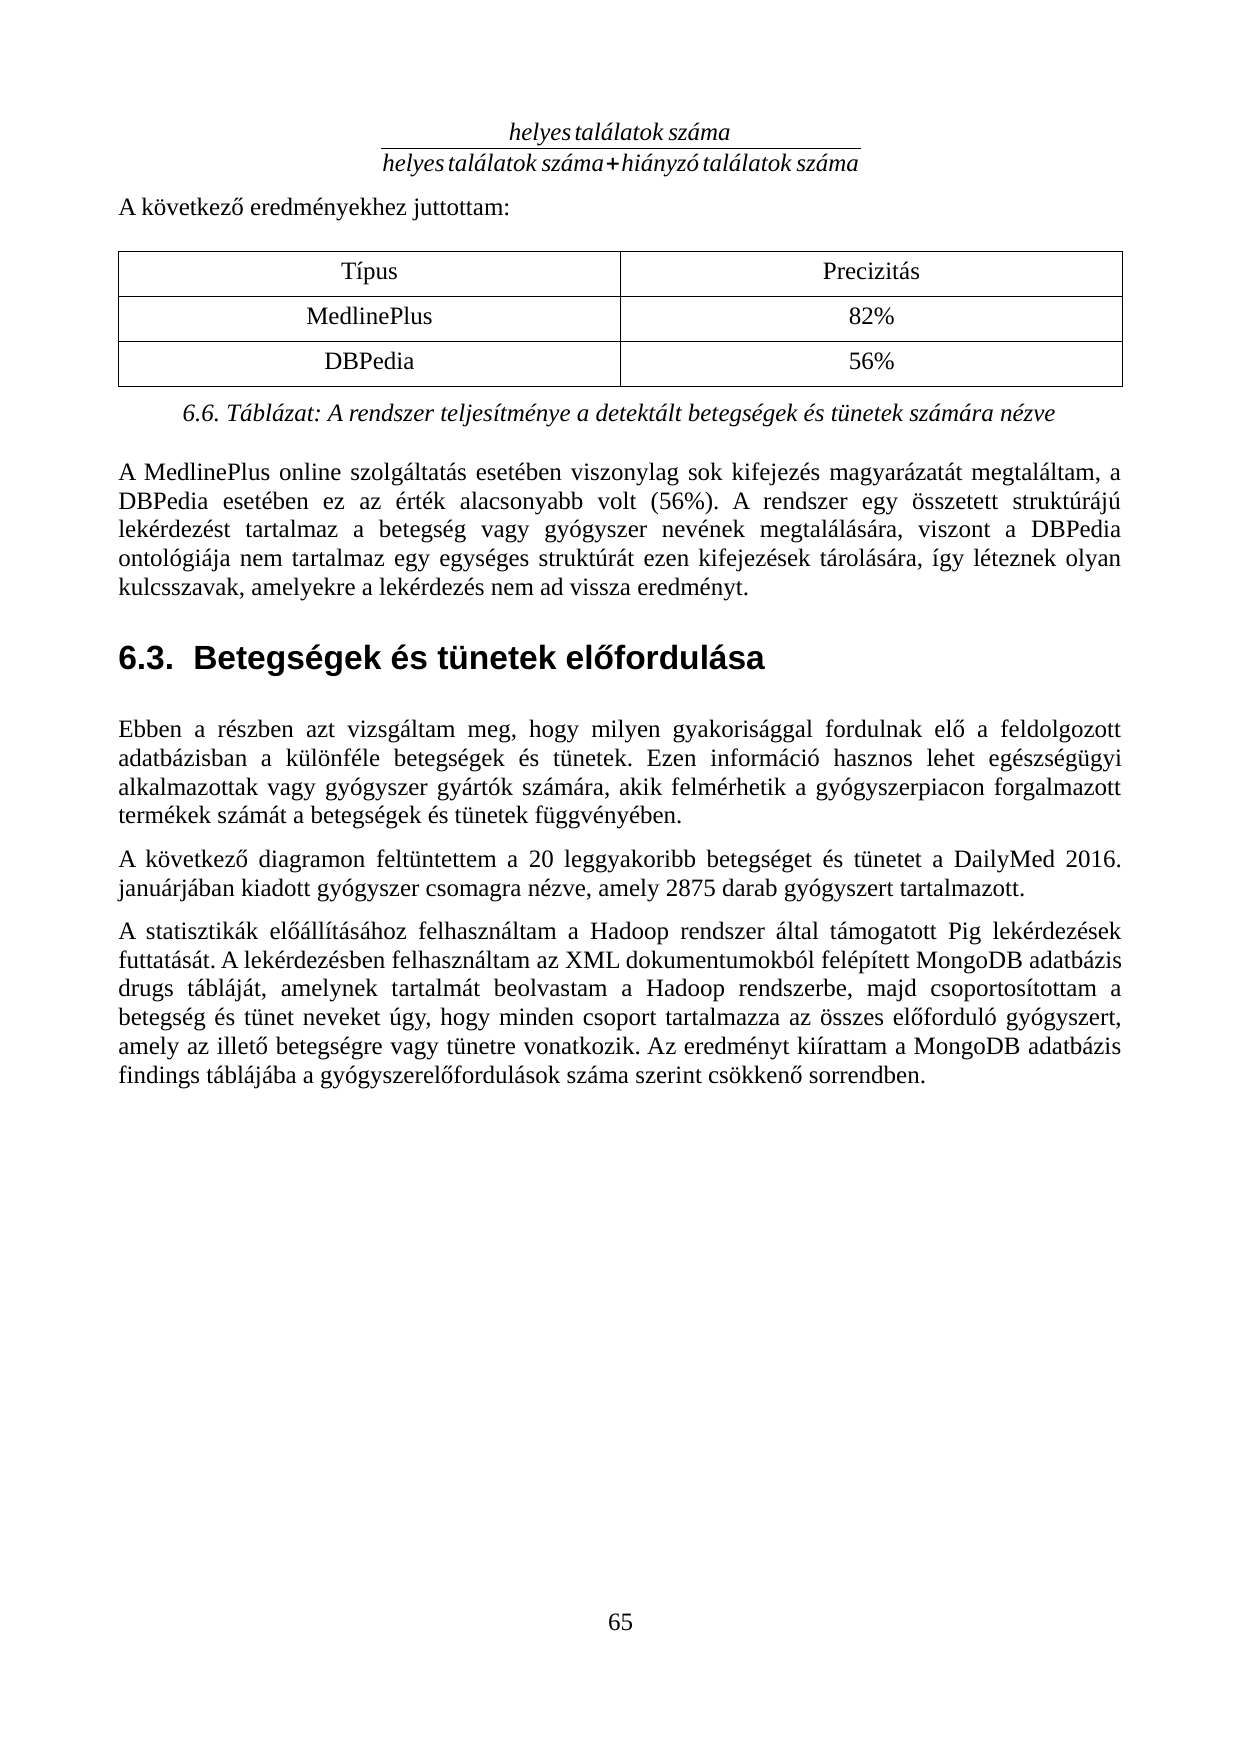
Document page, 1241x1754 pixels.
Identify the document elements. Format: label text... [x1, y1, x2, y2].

text Ebben a részben azt vizsgáltam meg, hogy milyen gyakorisággal fordulnak elő a feldolgozott adatbázisban a különféle betegségek és tünetek. Ezen információ hasznos lehet egészségügyi alkalmazottak vagy gyógyszer gyártók számára, akik felmérhetik a gyógyszerpiacon forgalmazott termékek számát a betegségek és tünetek függvényében. [118, 714, 1122, 829]
text 6.6. Táblázat: A rendszer teljesítménye a detektált betegségek és tünetek számára nézve [118, 398, 1122, 427]
table_cell MedlinePlus [119, 297, 620, 341]
table_header Típus [119, 252, 620, 296]
table_cell 56% [621, 342, 1122, 386]
title A MedlinePlus online szolgáltatás esetében viszonylag sok kifejezés magyarázatát megtaláltam, a DBPedia esetében ez az érték alacsonyabb volt (56%). A rendszer egy összetett struktúrájú lekérdezést tartalmaz a betegség vagy gyógyszer nevének megtalálására, viszont a DBPedia ontológiája nem tartalmaz egy egységes struktúrát ezen kifejezések tárolására, így léteznek olyan kulcsszavak, amelyekre a lekérdezés nem ad vissza eredményt. [118, 457, 1122, 601]
subtitle Betegségek és tünetek előfordulása [118, 638, 1122, 677]
text A következő diagramon feltüntettem a 20 leggyakoribb betegséget és tünetet a DailyMed 2016. januárjában kiadott gyógyszer csomagra nézve, amely 2875 darab gyógyszert tartalmazott. [118, 844, 1122, 901]
table_cell DBPedia [119, 342, 620, 386]
table_cell 82% [621, 297, 1122, 341]
table_header Precizitás [621, 252, 1122, 296]
title A következő eredményekhez juttottam: [118, 192, 1122, 221]
text A statisztikák előállításához felhasználtam a Hadoop rendszer által támogatott Pig lekérdezések futtatását. A lekérdezésben felhasználtam az XML dokumentumokból felépített MongoDB adatbázis drugs tábláját, amelynek tartalmát beolvastam a Hadoop rendszerbe, majd csoportosítottam a betegség és tünet neveket úgy, hogy minden csoport tartalmazza az összes előforduló gyógyszert, amely az illető betegségre vagy tünetre vonatkozik. Az eredményt kiírattam a MongoDB adatbázis findings táblájába a gyógyszerelőfordulások száma szerint csökkenő sorrendben. [118, 916, 1122, 1088]
